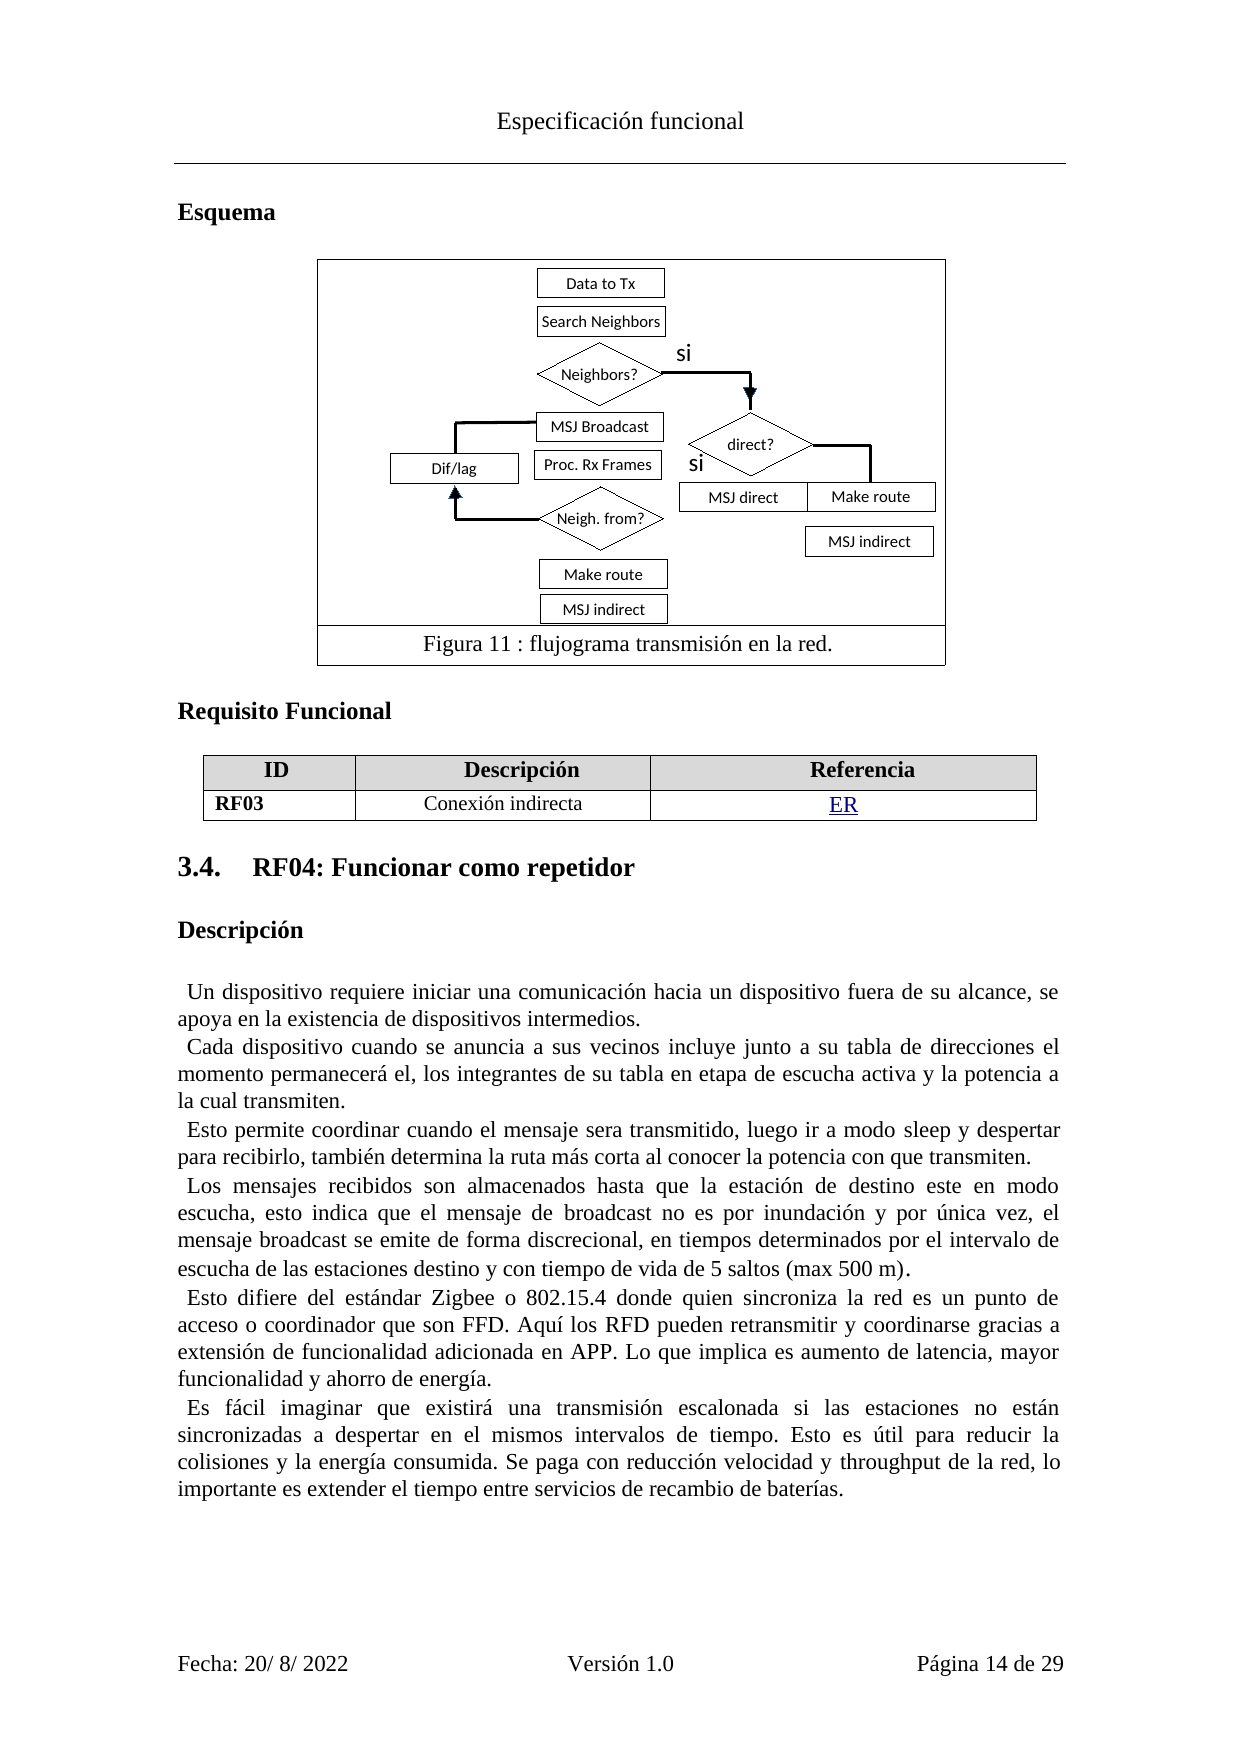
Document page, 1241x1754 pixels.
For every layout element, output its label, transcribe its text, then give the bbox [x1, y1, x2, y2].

text Requisito Funcional [177, 696, 1070, 724]
table_cell Figura 11 : flujograma transmisión en la red. [318, 626, 945, 665]
text Es fácil imaginar que existirá una transmisión escalonada si las estaciones no están sincronizadas a despertar en el mismos intervalos de tiempo. Esto es útil para reducir la colisiones y la energía consumida. Se paga con reducción velocidad y throughput de la red, lo importante es extender el tiempo entre servicios de recambio de baterías. [177, 1394, 1061, 1501]
text Cada dispositivo cuando se anuncia a sus vecinos incluye junto a su tabla de direcciones el momento permanecerá el, los integrantes de su tabla en etapa de escucha activa y la potencia a la cual transmiten. [177, 1033, 1061, 1114]
table_cell ER [651, 791, 1036, 819]
table_cell RF03 [204, 791, 355, 819]
text Esto permite coordinar cuando el mensaje sera transmitido, luego ir a modo sleep y despertar para recibirlo, también determina la ruta más corta al conocer la potencia con que transmiten. [177, 1116, 1061, 1169]
table_cell Conexión indirecta [356, 791, 650, 819]
subtitle RF04: Funcionar como repetidor [177, 849, 1061, 883]
table_header Descripción [356, 756, 650, 790]
table_header [541, 595, 667, 623]
text Un dispositivo requiere iniciar una comunicación hacia un dispositivo fuera de su alcance, se apoya en la existencia de dispositivos intermedios. [177, 978, 1061, 1031]
text Los mensajes recibidos son almacenados hasta que la estación de destino este en modo escucha, esto indica que el mensaje de broadcast no es por inundación y por única vez, el mensaje broadcast se emite de forma discrecional, en tiempos determinados por el intervalo de escucha de las estaciones destino y con tiempo de vida de 5 saltos (max 500 m). [177, 1172, 1061, 1282]
table_header ID [204, 756, 355, 790]
table_header [318, 260, 945, 624]
text Esto difiere del estándar Zigbee o 802.15.4 donde quien sincroniza la red es un punto de acceso o coordinador que son FFD. Aquí los RFD pueden retransmitir y coordinarse gracias a extensión de funcionalidad adicionada en APP. Lo que implica es aumento de latencia, mayor funcionalidad y ahorro de energía. [177, 1284, 1061, 1392]
text Esquema [177, 197, 1070, 226]
table_header Referencia [651, 756, 1036, 790]
text Descripción [177, 916, 1070, 944]
